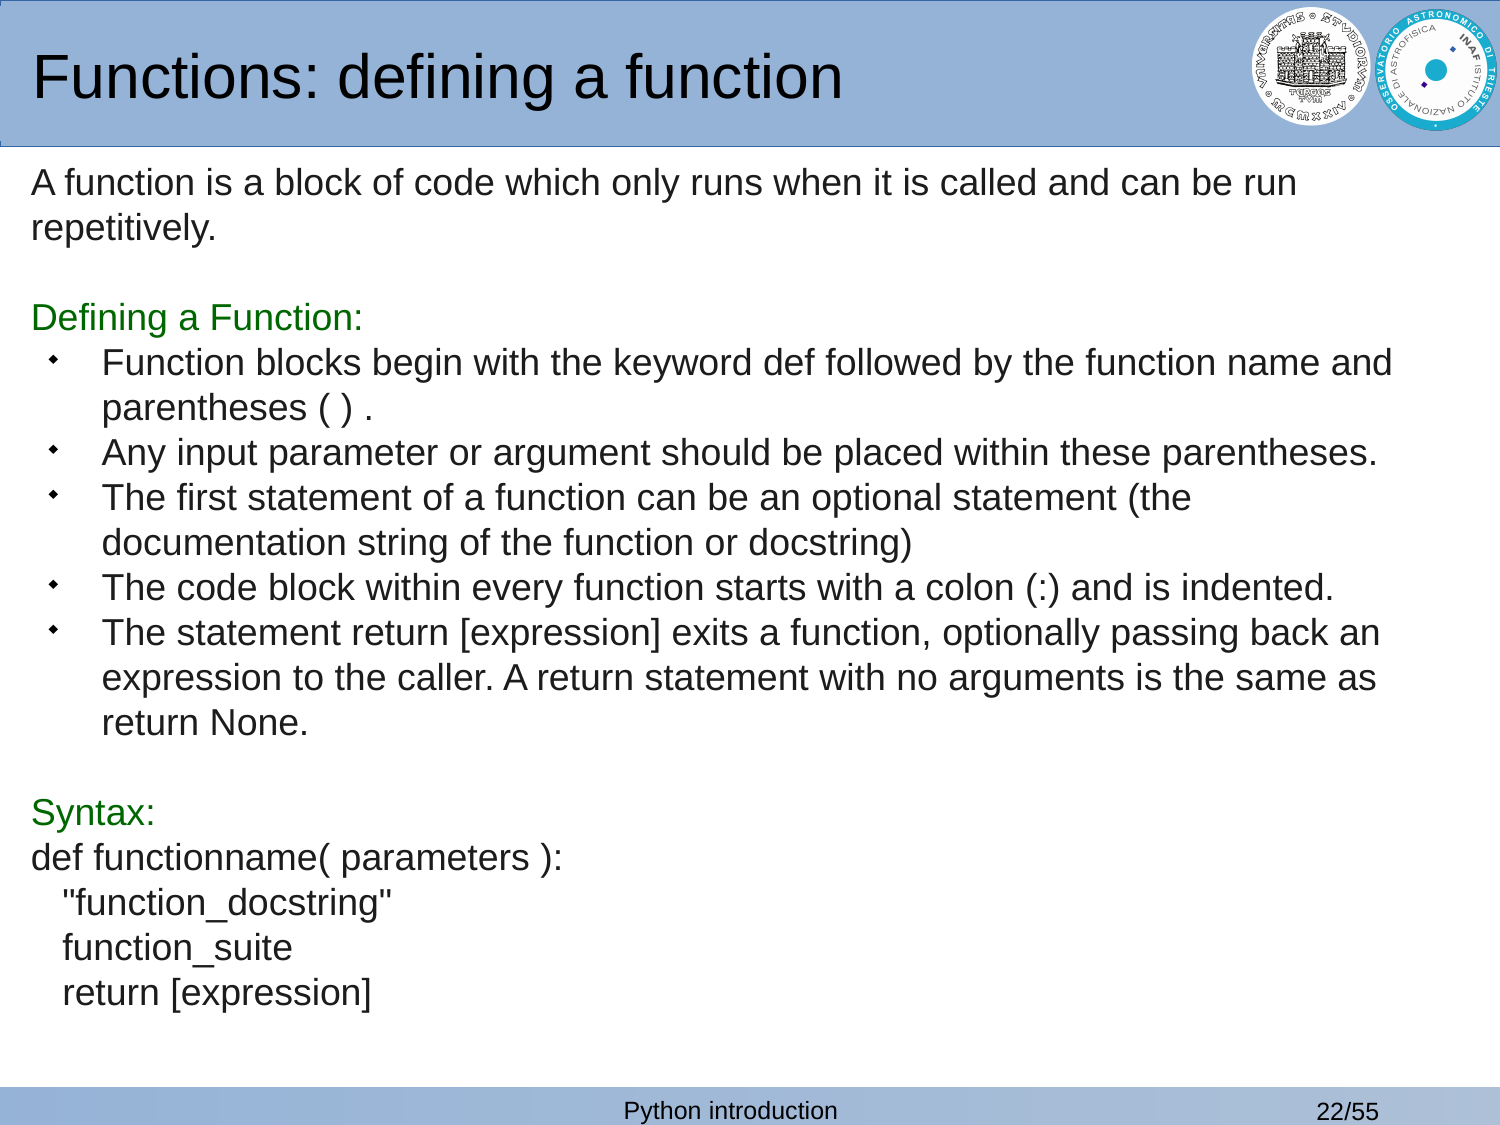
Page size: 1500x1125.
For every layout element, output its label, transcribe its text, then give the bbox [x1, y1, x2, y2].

text_box Functions: defining a function [0, 5, 1243, 141]
list A function is a block of code which only runs when it is called and can be run repetitively. Defining a Function: Function blocks begin with the keyword def followed by the function name and parentheses ( ) . Any input parameter or argument should be placed within these parentheses. The first statement of a function can be an optional statement (the documentation string of the function or docstring) The code block within every function starts with a colon (:) and is indented. The statement return [expression] exits a function, optionally passing back an expression to the caller. A return statement with no arguments is the same as return None. Syntax: def functionname( parameters ): "function_docstring" function_suite return [expression] [16, 150, 1462, 1065]
picture [1252, 0, 1500, 156]
